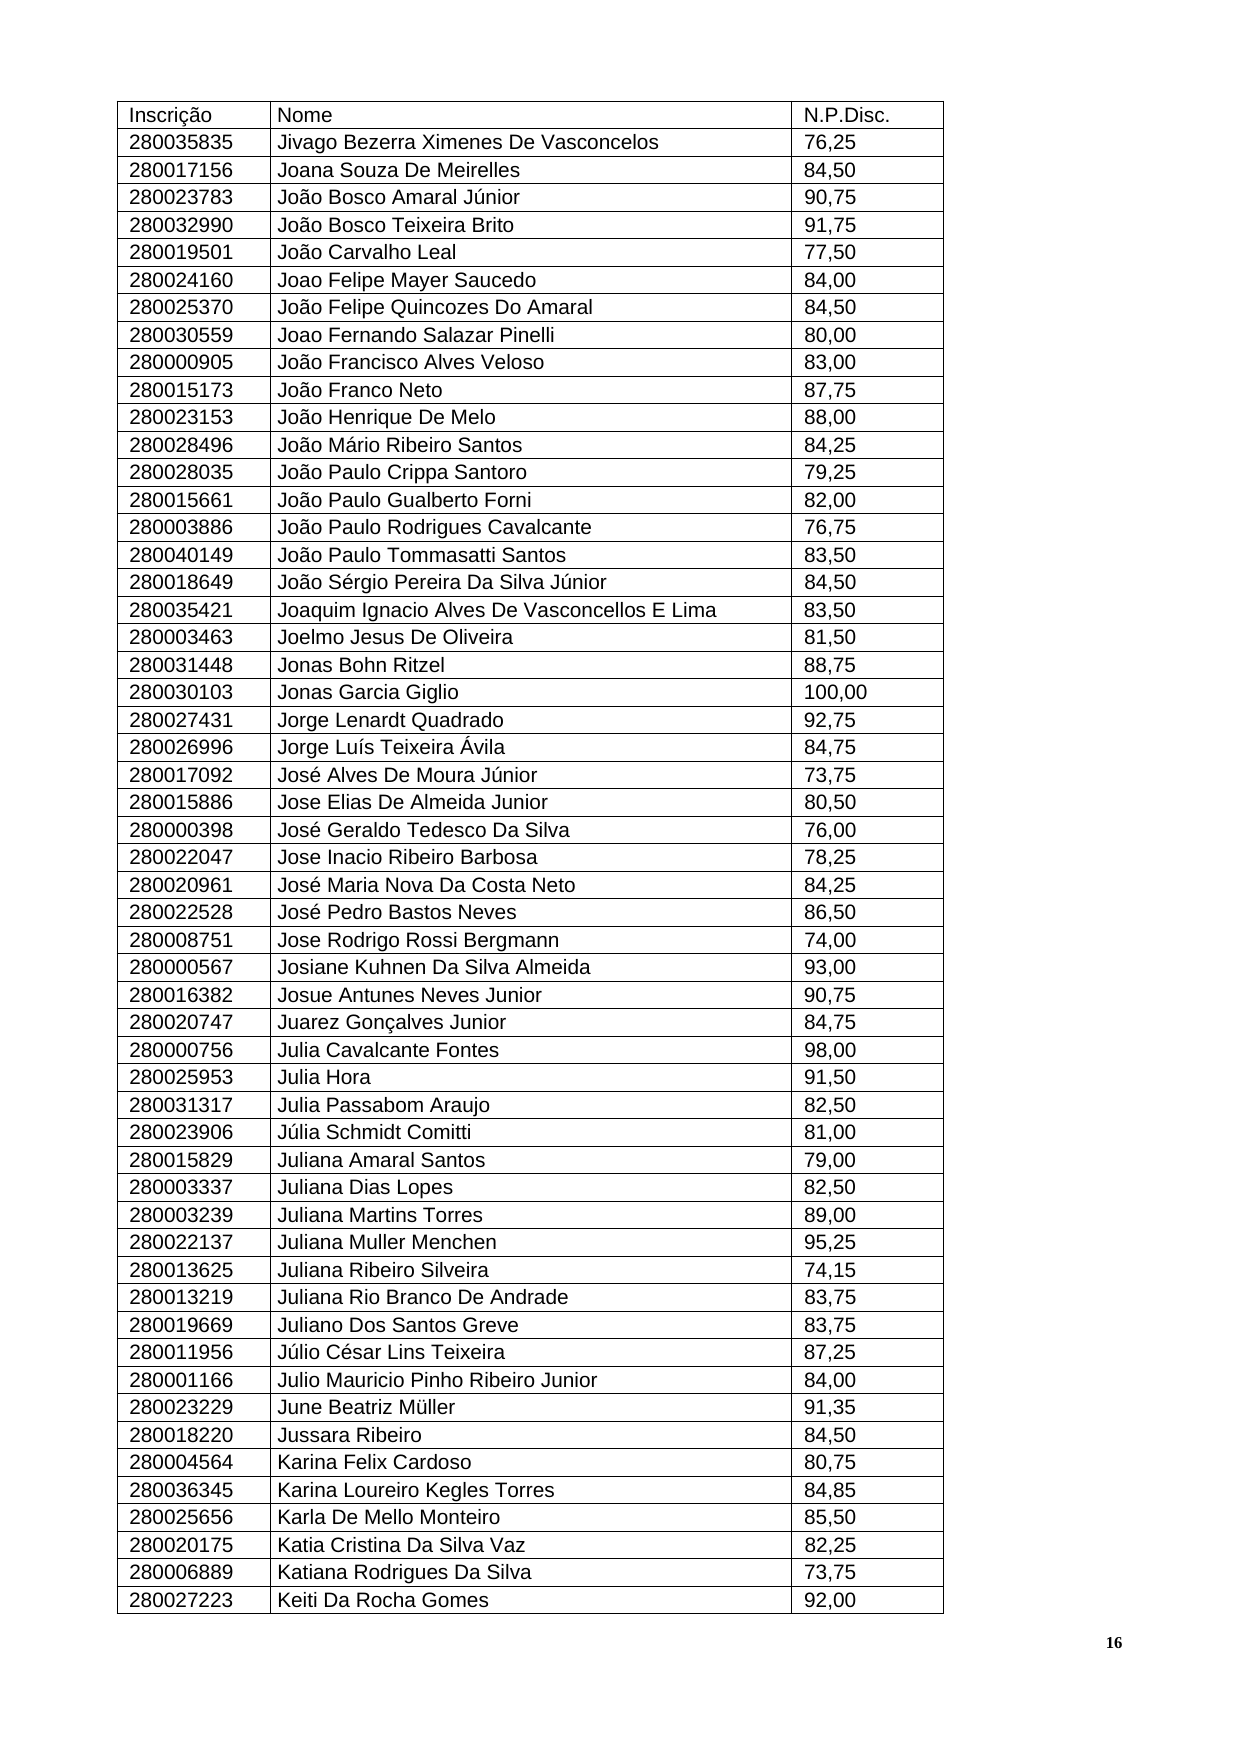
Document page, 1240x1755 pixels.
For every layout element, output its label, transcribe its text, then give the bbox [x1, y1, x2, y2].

table_cell 280020175 [118, 1532, 270, 1558]
table_cell 87,75 [792, 377, 943, 403]
table_cell 280017156 [118, 157, 270, 183]
table_cell 280000756 [118, 1037, 270, 1063]
table_cell Juliano Dos Santos Greve [271, 1312, 791, 1338]
table_cell Juliana Amaral Santos [271, 1147, 791, 1173]
table_cell 280030103 [118, 679, 270, 706]
table_cell João Paulo Crippa Santoro [271, 459, 791, 486]
table_cell 92,75 [792, 707, 943, 733]
table_cell 76,25 [792, 129, 943, 156]
table_cell 280023906 [118, 1119, 270, 1146]
table_cell 280019669 [118, 1312, 270, 1338]
table_cell Karla De Mello Monteiro [271, 1504, 791, 1531]
table_cell 280003239 [118, 1202, 270, 1228]
table_cell 280035421 [118, 597, 270, 623]
table_cell 83,75 [792, 1284, 943, 1311]
table_cell 74,15 [792, 1257, 943, 1283]
table_cell Jonas Garcia Giglio [271, 679, 791, 706]
table_cell 280032990 [118, 212, 270, 238]
table_cell 84,25 [792, 872, 943, 898]
table_cell 81,50 [792, 624, 943, 651]
table_cell 280023783 [118, 184, 270, 211]
table_cell 280011956 [118, 1339, 270, 1366]
table_cell 100,00 [792, 679, 943, 706]
table_cell 280015173 [118, 377, 270, 403]
table_cell 82,50 [792, 1092, 943, 1118]
table_cell 76,75 [792, 514, 943, 541]
table_cell 280024160 [118, 267, 270, 293]
table_cell 280020961 [118, 872, 270, 898]
table_cell Juliana Rio Branco De Andrade [271, 1284, 791, 1311]
table_cell Julia Cavalcante Fontes [271, 1037, 791, 1063]
table_cell 280027431 [118, 707, 270, 733]
table_cell 86,50 [792, 899, 943, 926]
table_cell 80,00 [792, 322, 943, 348]
table_cell 280031448 [118, 652, 270, 678]
table_cell 280004564 [118, 1449, 270, 1476]
table_cell Juliana Ribeiro Silveira [271, 1257, 791, 1283]
table_cell João Franco Neto [271, 377, 791, 403]
table_cell 73,75 [792, 762, 943, 788]
table_cell 280006889 [118, 1559, 270, 1586]
table_cell 280015661 [118, 487, 270, 513]
table_cell 280000398 [118, 817, 270, 843]
table_cell 82,00 [792, 487, 943, 513]
table_cell 92,00 [792, 1587, 943, 1613]
table_cell 77,50 [792, 239, 943, 266]
table_cell 81,00 [792, 1119, 943, 1146]
table_cell Jose Rodrigo Rossi Bergmann [271, 927, 791, 953]
table_cell 73,75 [792, 1559, 943, 1586]
table_cell Katiana Rodrigues Da Silva [271, 1559, 791, 1586]
table_cell 280031317 [118, 1092, 270, 1118]
table_cell 280027223 [118, 1587, 270, 1613]
table_cell 280035835 [118, 129, 270, 156]
table_cell 80,50 [792, 789, 943, 816]
table_cell 280030559 [118, 322, 270, 348]
table_cell 84,50 [792, 1422, 943, 1448]
table_cell 280025953 [118, 1064, 270, 1091]
table_cell 280018220 [118, 1422, 270, 1448]
table_cell 280022528 [118, 899, 270, 926]
table_cell 84,00 [792, 267, 943, 293]
table_cell Júlia Schmidt Comitti [271, 1119, 791, 1146]
table_cell 280015886 [118, 789, 270, 816]
table_cell 84,75 [792, 1009, 943, 1036]
table_cell Jose Elias De Almeida Junior [271, 789, 791, 816]
table_cell Jussara Ribeiro [271, 1422, 791, 1448]
table_cell 280036345 [118, 1477, 270, 1503]
table_cell Jorge Lenardt Quadrado [271, 707, 791, 733]
table_cell 280003463 [118, 624, 270, 651]
table_cell Joao Felipe Mayer Saucedo [271, 267, 791, 293]
table_cell 280022047 [118, 844, 270, 871]
table_cell 84,25 [792, 432, 943, 458]
table_cell Keiti Da Rocha Gomes [271, 1587, 791, 1613]
table_cell João Bosco Amaral Júnior [271, 184, 791, 211]
table_cell Joana Souza De Meirelles [271, 157, 791, 183]
table_cell 84,50 [792, 294, 943, 321]
table_cell 280022137 [118, 1229, 270, 1256]
table_cell João Bosco Teixeira Brito [271, 212, 791, 238]
table_cell João Mário Ribeiro Santos [271, 432, 791, 458]
table_cell 98,00 [792, 1037, 943, 1063]
table_cell 79,25 [792, 459, 943, 486]
table_cell 89,00 [792, 1202, 943, 1228]
table_cell Julia Passabom Araujo [271, 1092, 791, 1118]
table_cell 91,35 [792, 1394, 943, 1421]
table_cell 80,75 [792, 1449, 943, 1476]
table_cell Juliana Muller Menchen [271, 1229, 791, 1256]
table_cell 91,50 [792, 1064, 943, 1091]
table_cell June Beatriz Müller [271, 1394, 791, 1421]
table_cell 84,50 [792, 569, 943, 596]
table_cell 87,25 [792, 1339, 943, 1366]
table_cell 76,00 [792, 817, 943, 843]
table_cell Julio Mauricio Pinho Ribeiro Junior [271, 1367, 791, 1393]
table_cell Juliana Martins Torres [271, 1202, 791, 1228]
table_cell 91,75 [792, 212, 943, 238]
table_cell 280000567 [118, 954, 270, 981]
table_header Inscrição [118, 102, 270, 128]
table_cell João Paulo Rodrigues Cavalcante [271, 514, 791, 541]
table_cell Karina Felix Cardoso [271, 1449, 791, 1476]
table_cell 280013625 [118, 1257, 270, 1283]
table_cell 84,85 [792, 1477, 943, 1503]
table_cell 280003337 [118, 1174, 270, 1201]
table_cell 88,00 [792, 404, 943, 431]
table_cell Juliana Dias Lopes [271, 1174, 791, 1201]
table_cell Joaquim Ignacio Alves De Vasconcellos E Lima [271, 597, 791, 623]
table_cell José Geraldo Tedesco Da Silva [271, 817, 791, 843]
table_cell 280025656 [118, 1504, 270, 1531]
table_cell 280001166 [118, 1367, 270, 1393]
table_cell José Maria Nova Da Costa Neto [271, 872, 791, 898]
table_cell 280018649 [118, 569, 270, 596]
table_cell 280028496 [118, 432, 270, 458]
table_cell Júlio César Lins Teixeira [271, 1339, 791, 1366]
table_cell 78,25 [792, 844, 943, 871]
table_header Nome [271, 102, 791, 128]
table_cell Jivago Bezerra Ximenes De Vasconcelos [271, 129, 791, 156]
table_cell 280023229 [118, 1394, 270, 1421]
table_cell 83,75 [792, 1312, 943, 1338]
table_header N.P.Disc. [792, 102, 943, 128]
table_cell João Sérgio Pereira Da Silva Júnior [271, 569, 791, 596]
table_cell 280025370 [118, 294, 270, 321]
table_cell 280020747 [118, 1009, 270, 1036]
table_cell 74,00 [792, 927, 943, 953]
table_cell 83,50 [792, 597, 943, 623]
table_cell 280013219 [118, 1284, 270, 1311]
table_cell 280026996 [118, 734, 270, 761]
table_cell João Henrique De Melo [271, 404, 791, 431]
table_cell 84,75 [792, 734, 943, 761]
table_cell 280003886 [118, 514, 270, 541]
table_cell Jorge Luís Teixeira Ávila [271, 734, 791, 761]
table_cell 280008751 [118, 927, 270, 953]
table_cell 280023153 [118, 404, 270, 431]
table_cell 280040149 [118, 542, 270, 568]
table_cell 88,75 [792, 652, 943, 678]
table_cell 82,25 [792, 1532, 943, 1558]
table_cell 85,50 [792, 1504, 943, 1531]
table_cell 83,00 [792, 349, 943, 376]
table_cell 82,50 [792, 1174, 943, 1201]
table_cell 280016382 [118, 982, 270, 1008]
table_cell 280017092 [118, 762, 270, 788]
table_cell 280019501 [118, 239, 270, 266]
table_cell 280000905 [118, 349, 270, 376]
table_cell Josiane Kuhnen Da Silva Almeida [271, 954, 791, 981]
table_cell 95,25 [792, 1229, 943, 1256]
table_cell 90,75 [792, 982, 943, 1008]
table_cell João Francisco Alves Veloso [271, 349, 791, 376]
table_cell José Pedro Bastos Neves [271, 899, 791, 926]
table_cell Julia Hora [271, 1064, 791, 1091]
table_cell João Paulo Gualberto Forni [271, 487, 791, 513]
table_cell Katia Cristina Da Silva Vaz [271, 1532, 791, 1558]
table_cell José Alves De Moura Júnior [271, 762, 791, 788]
table_cell Jonas Bohn Ritzel [271, 652, 791, 678]
table_cell 83,50 [792, 542, 943, 568]
table_cell 84,50 [792, 157, 943, 183]
table_cell 93,00 [792, 954, 943, 981]
table_cell João Felipe Quincozes Do Amaral [271, 294, 791, 321]
table_cell 84,00 [792, 1367, 943, 1393]
table_cell Juarez Gonçalves Junior [271, 1009, 791, 1036]
table_cell Karina Loureiro Kegles Torres [271, 1477, 791, 1503]
table_cell Joelmo Jesus De Oliveira [271, 624, 791, 651]
table_cell Josue Antunes Neves Junior [271, 982, 791, 1008]
table_cell 90,75 [792, 184, 943, 211]
table_cell 79,00 [792, 1147, 943, 1173]
table_cell Joao Fernando Salazar Pinelli [271, 322, 791, 348]
table_cell 280028035 [118, 459, 270, 486]
table_cell 280015829 [118, 1147, 270, 1173]
table_cell João Carvalho Leal [271, 239, 791, 266]
table_cell João Paulo Tommasatti Santos [271, 542, 791, 568]
table_cell Jose Inacio Ribeiro Barbosa [271, 844, 791, 871]
